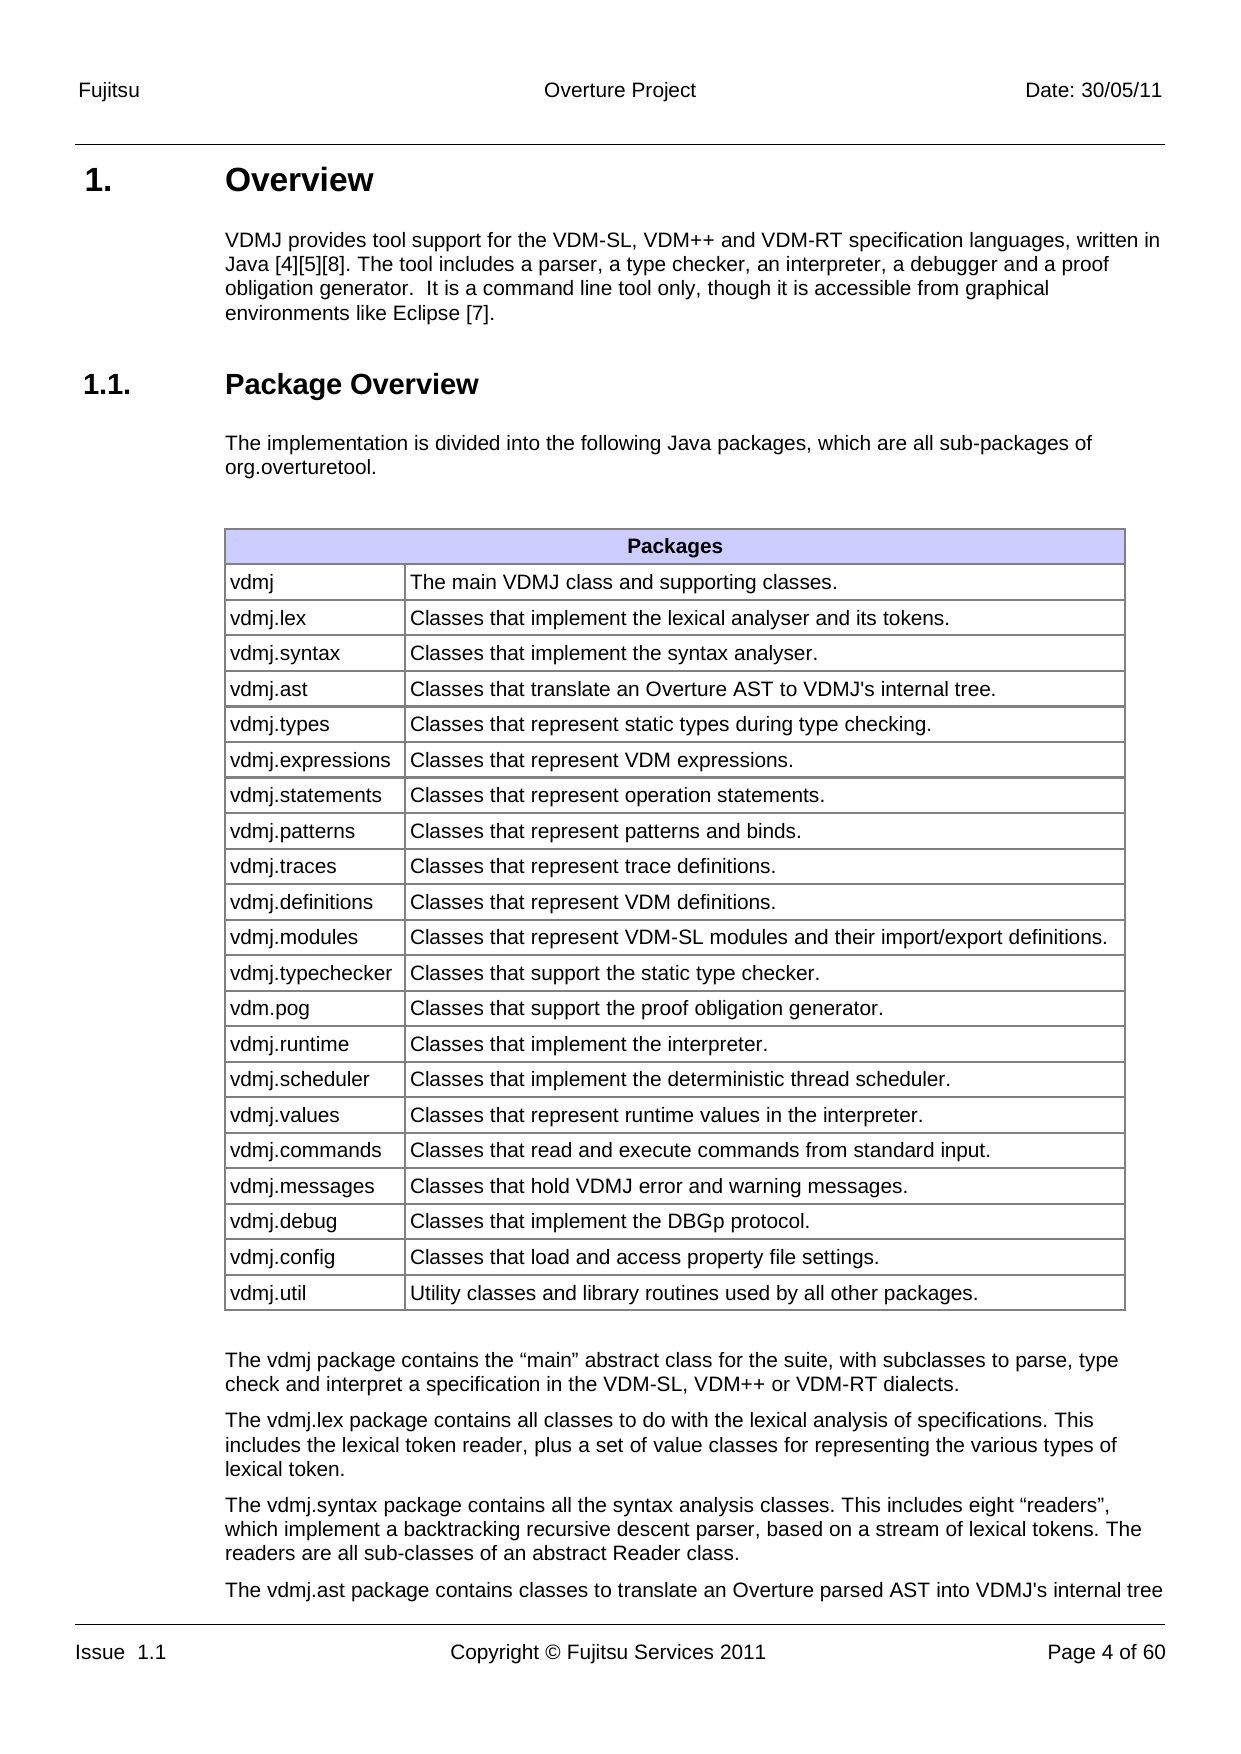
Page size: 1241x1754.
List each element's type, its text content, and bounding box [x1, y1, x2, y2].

table_cell vdmj.statements [226, 779, 404, 812]
table_cell vdmj.syntax [226, 636, 404, 670]
table_cell The main VDMJ class and supporting classes. [406, 565, 1124, 599]
table_cell vdmj.traces [226, 850, 404, 883]
table_cell vdmj.commands [226, 1134, 404, 1167]
table_cell Utility classes and library routines used by all other packages. [406, 1276, 1124, 1309]
text The implementation is divided into the following Java packages, which are all sub-packages of org.overturetool. [225, 431, 1165, 479]
table_cell vdmj.messages [226, 1169, 404, 1203]
table_cell vdmj.modules [226, 921, 404, 954]
table_cell Classes that support the proof obligation generator. [406, 992, 1124, 1025]
table_cell Classes that implement the lexical analyser and its tokens. [406, 601, 1124, 634]
table_cell Classes that represent operation statements. [406, 779, 1124, 812]
table_cell Classes that support the static type checker. [406, 956, 1124, 989]
table_cell vdmj.ast [226, 672, 404, 705]
subtitle Package Overview [75, 367, 1165, 401]
table_cell Classes that implement the DBGp protocol. [406, 1205, 1124, 1238]
table_cell vdmj.values [226, 1098, 404, 1132]
table_cell Classes that hold VDMJ error and warning messages. [406, 1169, 1124, 1203]
table_cell Classes that represent static types during type checking. [406, 708, 1124, 741]
table_cell Classes that represent VDM-SL modules and their import/export definitions. [406, 921, 1124, 954]
table_cell vdmj.expressions [226, 743, 404, 776]
table_cell vdmj.typechecker [226, 956, 404, 989]
table_cell vdmj.lex [226, 601, 404, 634]
table_cell vdmj.util [226, 1276, 404, 1309]
table_header Packages [226, 530, 1124, 563]
subtitle Overview [75, 160, 1165, 198]
table_cell Classes that implement the deterministic thread scheduler. [406, 1063, 1124, 1096]
table_cell Classes that represent patterns and binds. [406, 814, 1124, 847]
table_cell vdmj.patterns [226, 814, 404, 847]
table_cell Classes that implement the syntax analyser. [406, 636, 1124, 670]
table_cell vdmj.scheduler [226, 1063, 404, 1096]
table_cell vdmj [226, 565, 404, 599]
table_cell Classes that represent VDM expressions. [406, 743, 1124, 776]
table_cell Classes that translate an Overture AST to VDMJ's internal tree. [406, 672, 1124, 705]
text The vdmj.ast package contains classes to translate an Overture parsed AST into VDMJ's internal tree [225, 1578, 1165, 1602]
table_cell Classes that represent runtime values in the interpreter. [406, 1098, 1124, 1132]
table_cell vdmj.definitions [226, 885, 404, 918]
table_cell vdmj.debug [226, 1205, 404, 1238]
table_cell vdmj.types [226, 708, 404, 741]
table_cell Classes that implement the interpreter. [406, 1027, 1124, 1061]
table_cell vdm.pog [226, 992, 404, 1025]
table_cell Classes that read and execute commands from standard input. [406, 1134, 1124, 1167]
text The vdmj package contains the “main” abstract class for the suite, with subclasses to parse, type check and interpret a specification in the VDM-SL, VDM++ or VDM-RT dialects. [225, 1348, 1165, 1396]
text VDMJ provides tool support for the VDM-SL, VDM++ and VDM-RT specification languages, written in Java [4][5][8]. The tool includes a parser, a type checker, an interpreter, a debugger and a proof obligation generator. It is a command line tool only, though it is accessible from graphical environments like Eclipse [7]. [225, 228, 1165, 324]
table_cell vdmj.config [226, 1240, 404, 1274]
table_cell Classes that represent VDM definitions. [406, 885, 1124, 918]
table_cell Classes that represent trace definitions. [406, 850, 1124, 883]
text The vdmj.lex package contains all classes to do with the lexical analysis of specifications. This includes the lexical token reader, plus a set of value classes for representing the various types of lexical token. [225, 1408, 1165, 1481]
table_cell vdmj.runtime [226, 1027, 404, 1061]
table_cell Classes that load and access property file settings. [406, 1240, 1124, 1274]
text The vdmj.syntax package contains all the syntax analysis classes. This includes eight “readers”, which implement a backtracking recursive descent parser, based on a stream of lexical tokens. The readers are all sub-classes of an abstract Reader class. [225, 1493, 1165, 1565]
